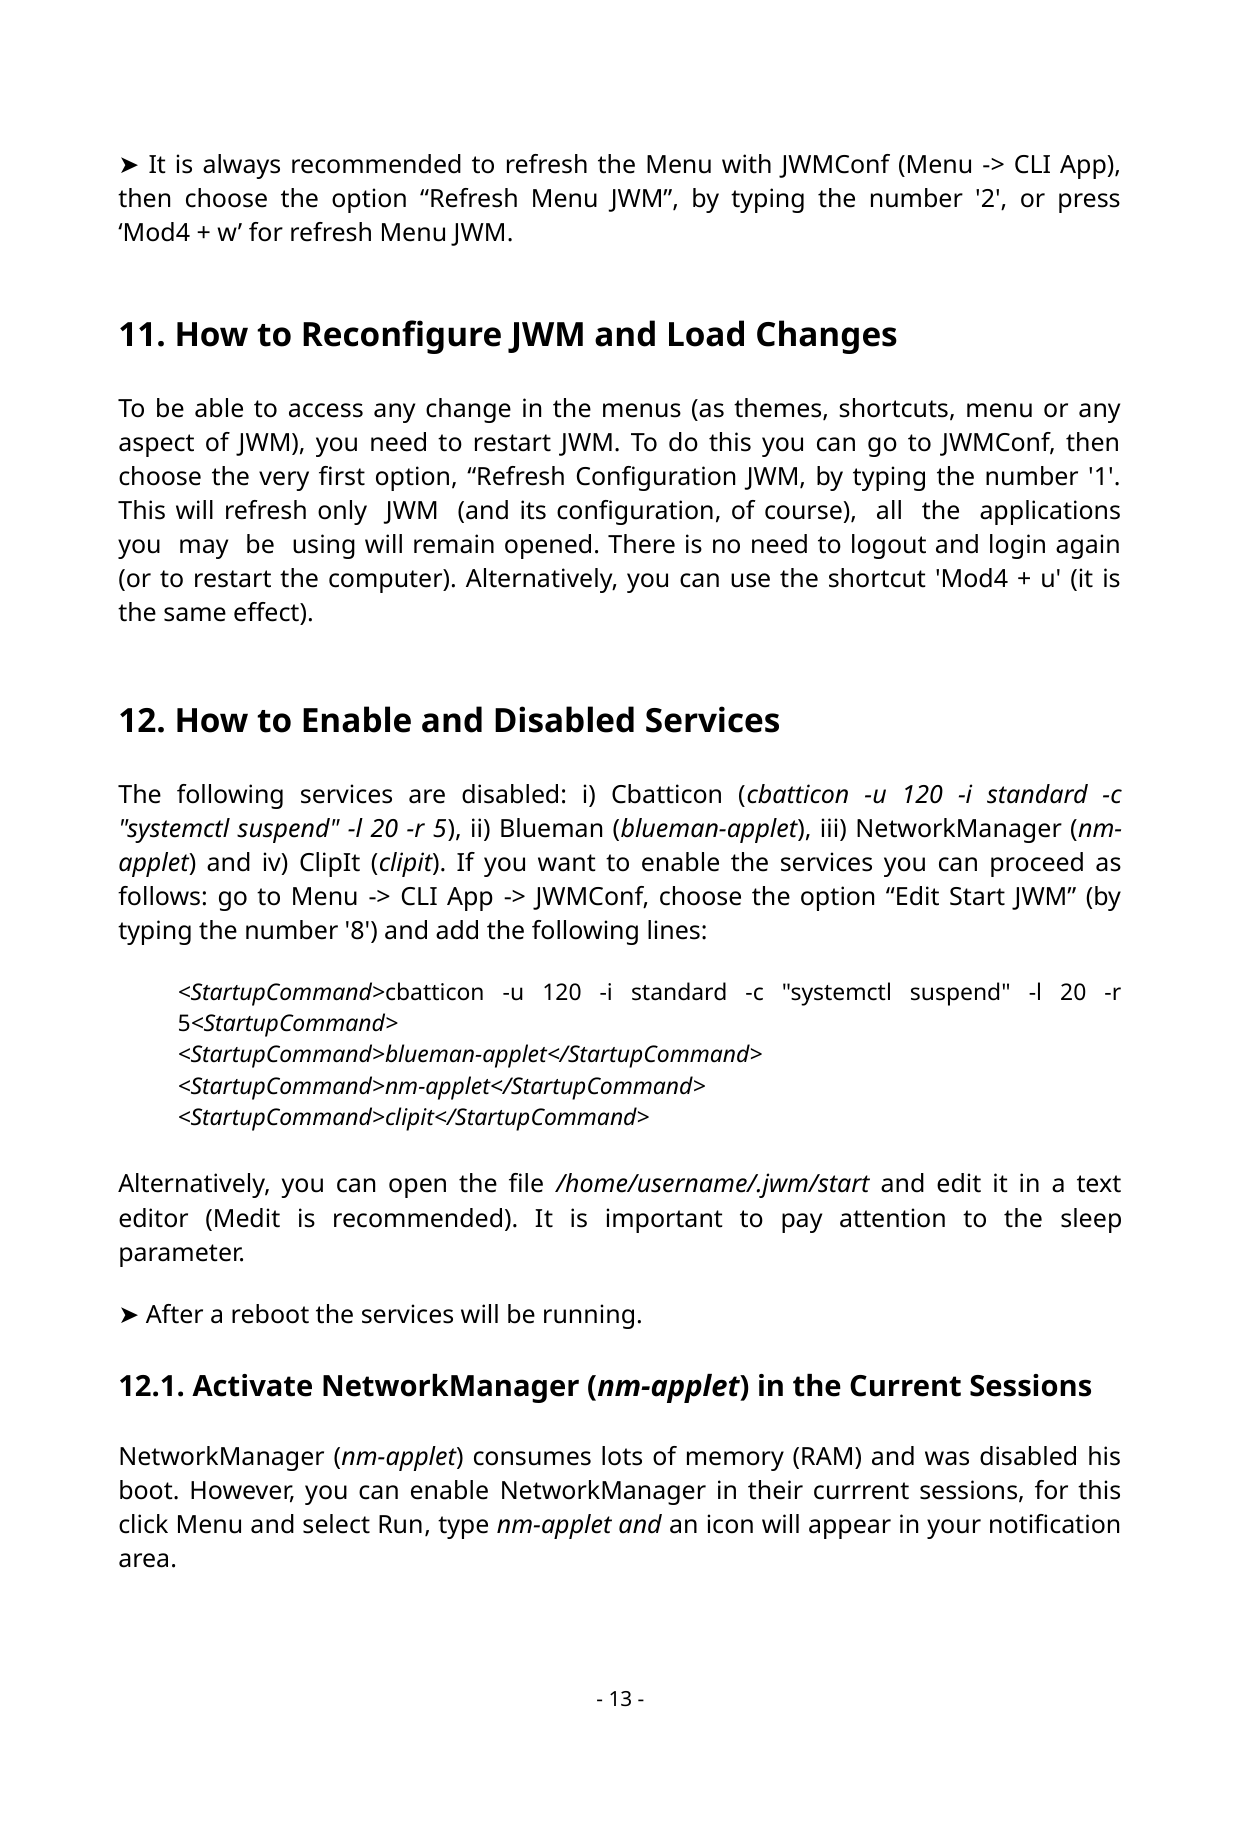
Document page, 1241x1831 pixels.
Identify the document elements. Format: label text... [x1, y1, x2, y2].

text <StartupCommand>nm-applet</StartupCommand> [177, 1069, 1122, 1101]
subtitle 12.1. Activate NetworkManager (nm-applet) in the Current Sessions [118, 1365, 1122, 1404]
text <StartupCommand>cbatticon -u 120 -i standard -c "systemctl suspend" -l 20 -r 5<StartupCommand> [177, 976, 1122, 1038]
text Alternatively, you can open the file /home/username/.jwm/start and edit it in a text editor (Medit is recommended). It is important to pay attention to the sleep parameter. [118, 1166, 1122, 1268]
text To be able to access any change in the menus (as themes, shortcuts, menu or any aspect of JWM), you need to restart JWM. To do this you can go to JWMConf, then choose the very first option, “Refresh Configuration JWM, by typing the number '1'. This will refresh only JWM (and its configuration, of course), all the applications you may be using will remain opened. There is no need to logout and login again (or to restart the computer). Alternatively, you can use the shortcut 'Mod4 + u' (it is the same effect). [118, 391, 1122, 629]
text The following services are disabled: i) Cbatticon (cbatticon -u 120 -i standard -c "systemctl suspend" -l 20 -r 5), ii) Blueman (blueman-applet), iii) NetworkManager (nm-applet) and iv) ClipIt (clipit). If you want to enable the services you can proceed as follows: go to Menu -> CLI App -> JWMConf, choose the option “Edit Start JWM” (by typing the number '8') and add the following lines: [118, 777, 1122, 947]
text ➤ It is always recommended to refresh the Menu with JWMConf (Menu -> CLI App), then choose the option “Refresh Menu JWM”, by typing the number '2', or press ‘Mod4 + w’ for refresh Menu JWM. [118, 147, 1122, 249]
text NetworkManager (nm-applet) consumes lots of memory (RAM) and was disabled his boot. However, you can enable NetworkManager in their currrent sessions, for this click Menu and select Run, type nm-applet and an icon will appear in your notification area. [118, 1439, 1122, 1575]
text ➤ After a reboot the services will be running. [118, 1297, 1122, 1331]
subtitle 11. How to Reconfigure JWM and Load Changes [118, 311, 1122, 357]
text <StartupCommand>clipit</StartupCommand> [177, 1101, 1122, 1132]
text <StartupCommand>blueman-applet</StartupCommand> [177, 1038, 1122, 1069]
subtitle 12. How to Enable and Disabled Services [118, 697, 1122, 743]
